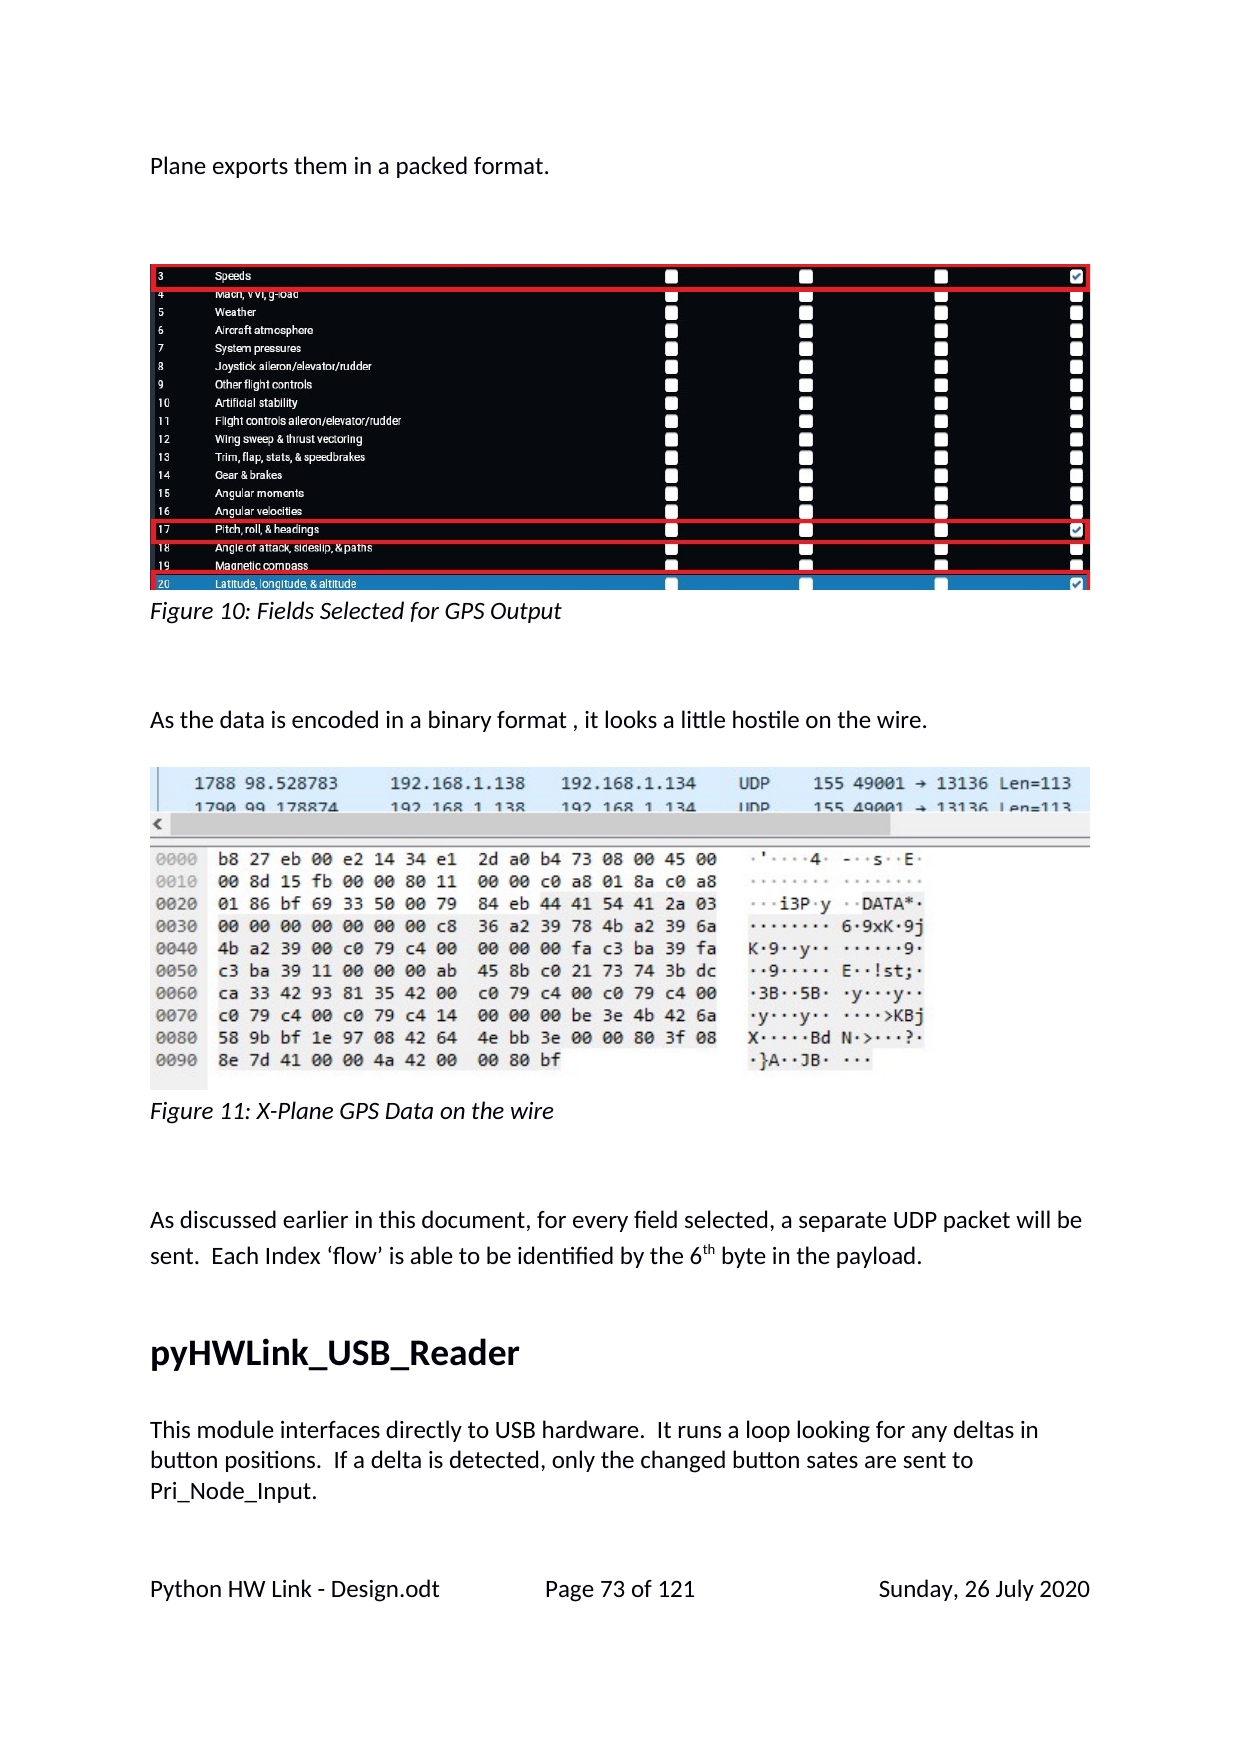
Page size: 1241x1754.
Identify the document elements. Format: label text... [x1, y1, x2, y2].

picture [150, 264, 1091, 590]
text As the data is encoded in a binary format , it looks a little hostile on the wire. [150, 704, 1090, 734]
text Figure 10: Fields Selected for GPS Output [150, 590, 1090, 626]
text As discussed earlier in this document, for every field selected, a separate UDP packet will be sent. Each Index ‘flow’ is able to be identified by the 6th byte in the payload. [150, 1204, 1090, 1271]
subtitle pyHWLink_USB_Reader [150, 1329, 1090, 1375]
text This module interfaces directly to USB hardware. It runs a loop looking for any deltas in button positions. If a delta is detected, only the changed button sates are sent to Pri_Node_Input. [150, 1414, 1090, 1505]
text Figure 11: X-Plane GPS Data on the wire [150, 1090, 1090, 1126]
picture [150, 767, 1091, 1090]
text Plane exports them in a packed format. [150, 150, 1090, 181]
